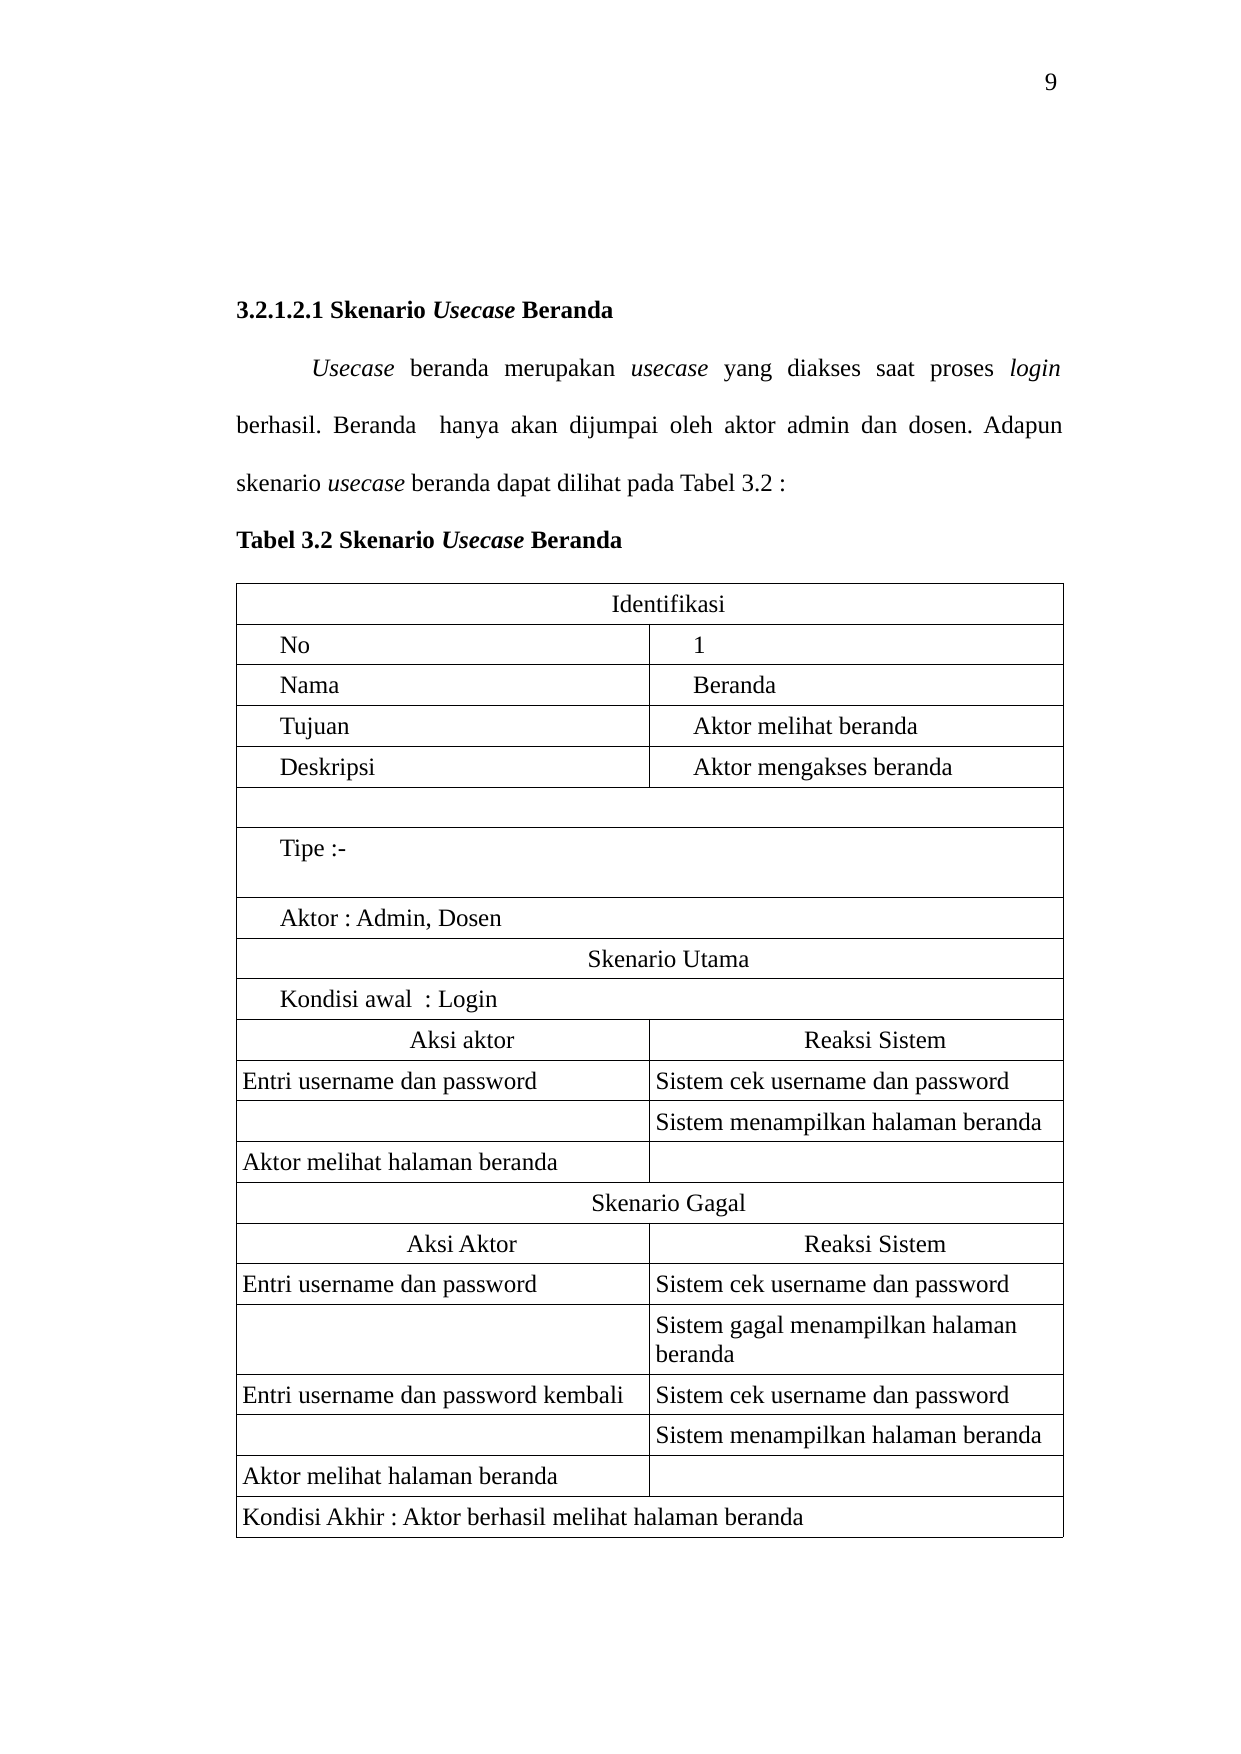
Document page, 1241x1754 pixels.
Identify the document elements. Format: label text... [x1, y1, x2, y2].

table_cell Aktor mengakses beranda [650, 747, 1063, 786]
table_cell 1 [650, 625, 1063, 664]
table_cell Tujuan [237, 706, 649, 746]
table_cell [650, 1142, 1063, 1182]
table_cell Reaksi Sistem [650, 1224, 1063, 1263]
table_header Identifikasi [237, 584, 1063, 623]
table_cell Entri username dan password kembali [237, 1375, 649, 1414]
table_cell Sistem cek username dan password [650, 1375, 1063, 1414]
table_cell Skenario Gagal [237, 1183, 1063, 1222]
table_cell Sistem menampilkan halaman beranda [650, 1101, 1063, 1141]
table_cell Sistem cek username dan password [650, 1061, 1063, 1100]
table_cell [237, 788, 1063, 827]
table_cell Aksi Aktor [237, 1224, 649, 1263]
table_cell Sistem cek username dan password [650, 1264, 1063, 1304]
table_cell No [237, 625, 649, 664]
table_cell [237, 1101, 649, 1141]
table_cell [650, 1456, 1063, 1496]
table_cell Aktor melihat halaman beranda [237, 1456, 649, 1496]
table_cell Reaksi Sistem [650, 1020, 1063, 1059]
table_cell Aktor : Admin, Dosen [237, 898, 1063, 937]
table_cell [237, 1415, 649, 1455]
table_cell Nama [237, 665, 649, 705]
table_cell Sistem gagal menampilkan halaman beranda [650, 1305, 1063, 1373]
text Tabel 3.2 Skenario Usecase Beranda [236, 525, 1063, 554]
table_cell Aktor melihat halaman beranda [237, 1142, 649, 1182]
text Usecase beranda merupakan usecase yang diakses saat proses login berhasil. Beranda hanya akan dijumpai oleh aktor admin dan dosen. Adapun skenario usecase beranda dapat dilihat pada Tabel 3.2 : [236, 353, 1063, 497]
subtitle 3.2.1.2.1 Skenario Usecase Beranda [236, 295, 1063, 324]
table_cell Skenario Utama [237, 939, 1063, 978]
table_cell Deskripsi [237, 747, 649, 786]
table_cell Kondisi Akhir : Aktor berhasil melihat halaman beranda [237, 1497, 1063, 1536]
table_cell Beranda [650, 665, 1063, 705]
table_cell Aktor melihat beranda [650, 706, 1063, 746]
table_cell Kondisi awal : Login [237, 979, 1063, 1019]
table_cell Entri username dan password [237, 1061, 649, 1100]
table_cell Tipe :- [237, 828, 1063, 897]
table_cell Sistem menampilkan halaman beranda [650, 1415, 1063, 1455]
table_cell Aksi aktor [237, 1020, 649, 1059]
table_cell Entri username dan password [237, 1264, 649, 1304]
table_cell [237, 1305, 649, 1373]
